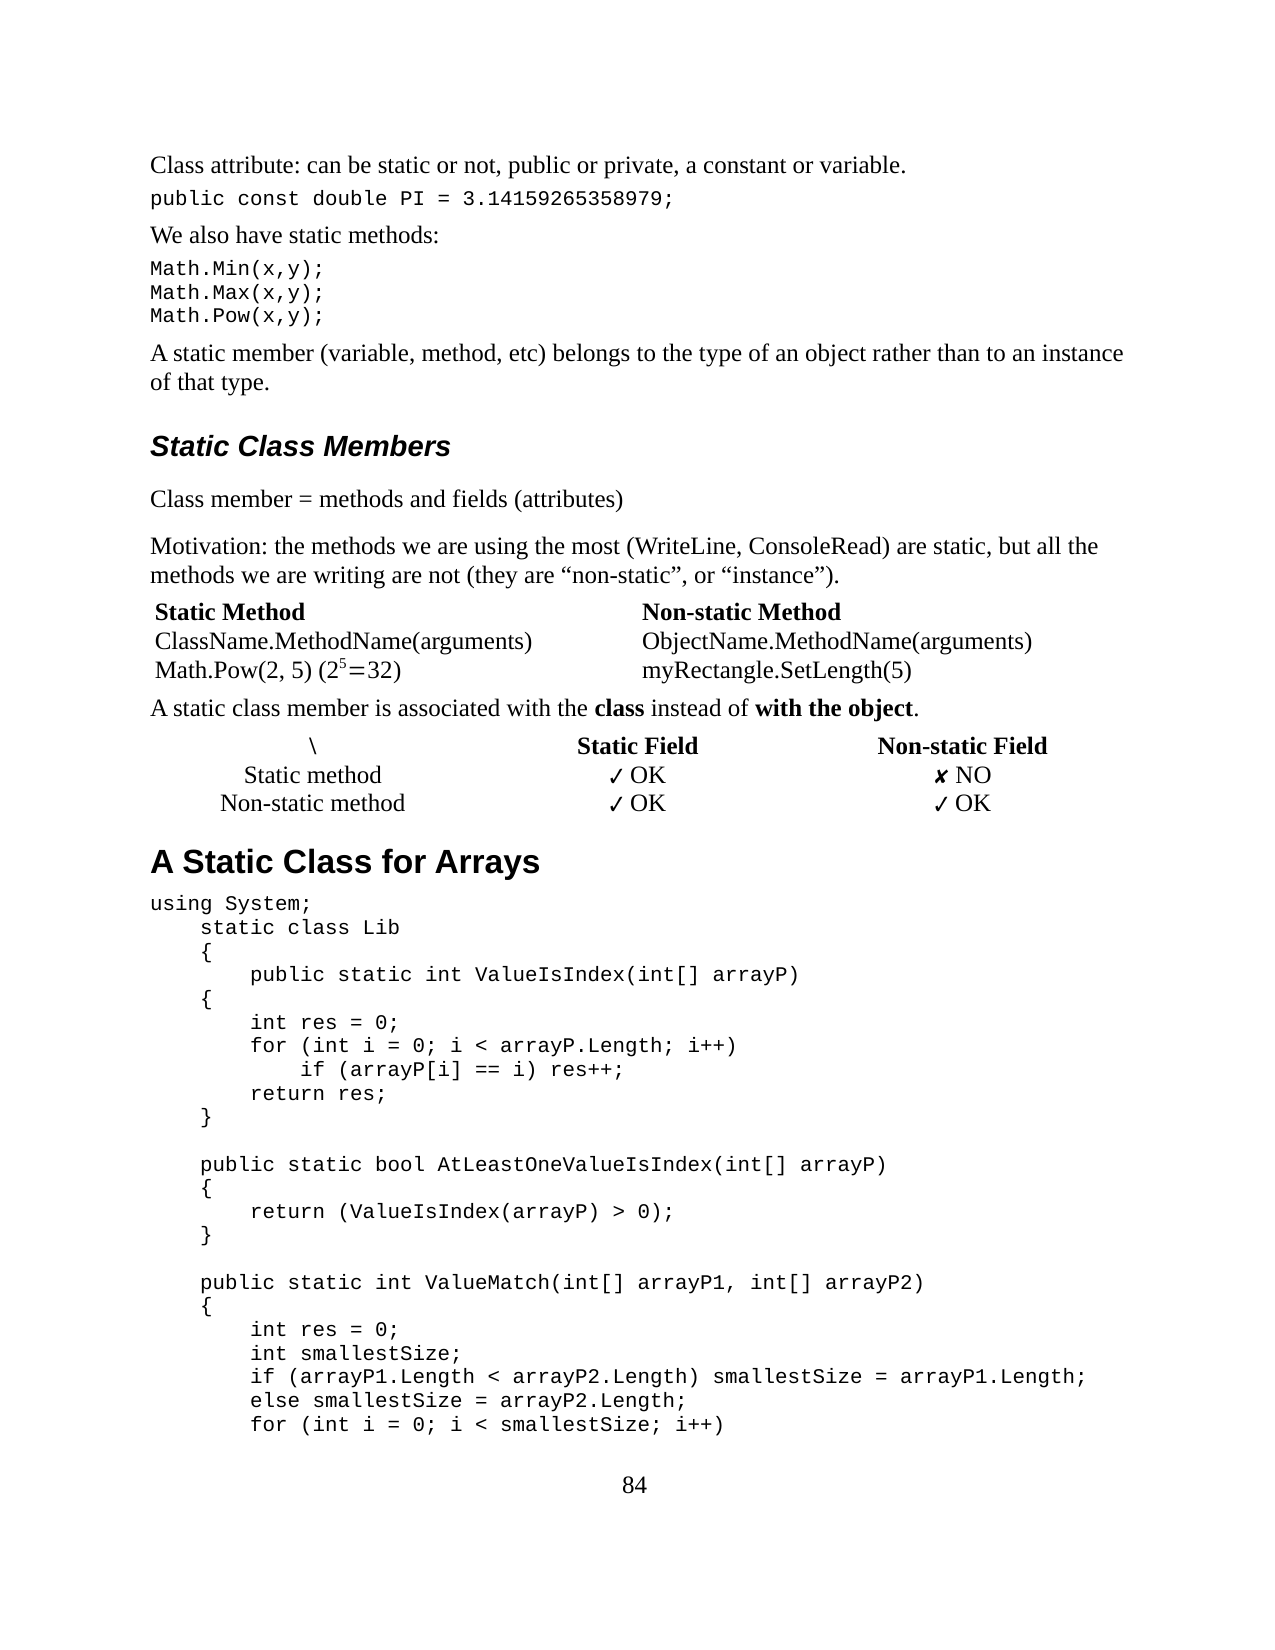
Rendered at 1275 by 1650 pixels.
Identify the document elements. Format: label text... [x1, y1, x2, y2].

text static class Lib [150, 917, 1125, 941]
subtitle A Static Class for Arrays [150, 842, 1125, 881]
table_cell ✔ OK [800, 789, 1125, 817]
text We also have static methods: [150, 220, 1125, 249]
text Motivation: the methods we are using the most (WriteLine, ConsoleRead) are static, but all the methods we are writing are not (they are “non-static”, or “instance”). [150, 531, 1125, 588]
table_header Static Method [150, 598, 637, 626]
table_cell ClassName.MethodName(arguments) [150, 626, 637, 655]
text Math.Pow(x,y); [150, 305, 1125, 329]
table_cell myRectangle.SetLength(5) [638, 655, 1125, 684]
text Class attribute: can be static or not, public or private, a constant or variable. [150, 150, 1125, 179]
table_header Non-static Field [800, 731, 1125, 760]
table_cell ObjectName.MethodName(arguments) [638, 626, 1125, 655]
text } [150, 1224, 1125, 1248]
text using System; [150, 893, 1125, 917]
text public static int ValueMatch(int[] arrayP1, int[] arrayP2) [150, 1272, 1125, 1295]
text return res; [150, 1083, 1125, 1106]
table_cell ✘ NO [800, 760, 1125, 788]
text { [150, 1295, 1125, 1319]
table_header \ [150, 731, 475, 760]
text Math.Max(x,y); [150, 282, 1125, 305]
text A static class member is associated with the class instead of with the object. [150, 693, 1125, 722]
table_cell Static method [150, 760, 475, 788]
text Class member = methods and fields (attributes) [150, 484, 1125, 513]
text public static bool AtLeastOneValueIsIndex(int[] arrayP) [150, 1153, 1125, 1177]
table_cell Non-static method [150, 789, 475, 817]
text int res = 0; [150, 1012, 1125, 1035]
table_cell Math.Pow(2, 5) () [150, 655, 637, 684]
text Math.Min(x,y); [150, 258, 1125, 282]
text for (int i = 0; i < arrayP.Length; i++) [150, 1035, 1125, 1059]
text int smallestSize; [150, 1343, 1125, 1366]
text public const double PI = 3.14159265358979; [150, 188, 1125, 211]
table_cell ✔ OK [475, 789, 800, 817]
text for (int i = 0; i < smallestSize; i++) [150, 1414, 1125, 1437]
table_header Non-static Method [638, 598, 1125, 626]
text A static member (variable, method, etc) belongs to the type of an object rather than to an instance of that type. [150, 338, 1125, 395]
text { [150, 1177, 1125, 1201]
text if (arrayP1.Length < arrayP2.Length) smallestSize = arrayP1.Length; [150, 1366, 1125, 1390]
table_header Static Field [475, 731, 800, 760]
text public static int ValueIsIndex(int[] arrayP) [150, 964, 1125, 988]
text { [150, 988, 1125, 1012]
table_cell ✔ OK [475, 760, 800, 788]
text int res = 0; [150, 1319, 1125, 1343]
text else smallestSize = arrayP2.Length; [150, 1390, 1125, 1414]
text return (ValueIsIndex(arrayP) > 0); [150, 1201, 1125, 1224]
text if (arrayP[i] == i) res++; [150, 1059, 1125, 1083]
subtitle Static Class Members [150, 429, 1125, 463]
text { [150, 941, 1125, 964]
text } [150, 1106, 1125, 1130]
